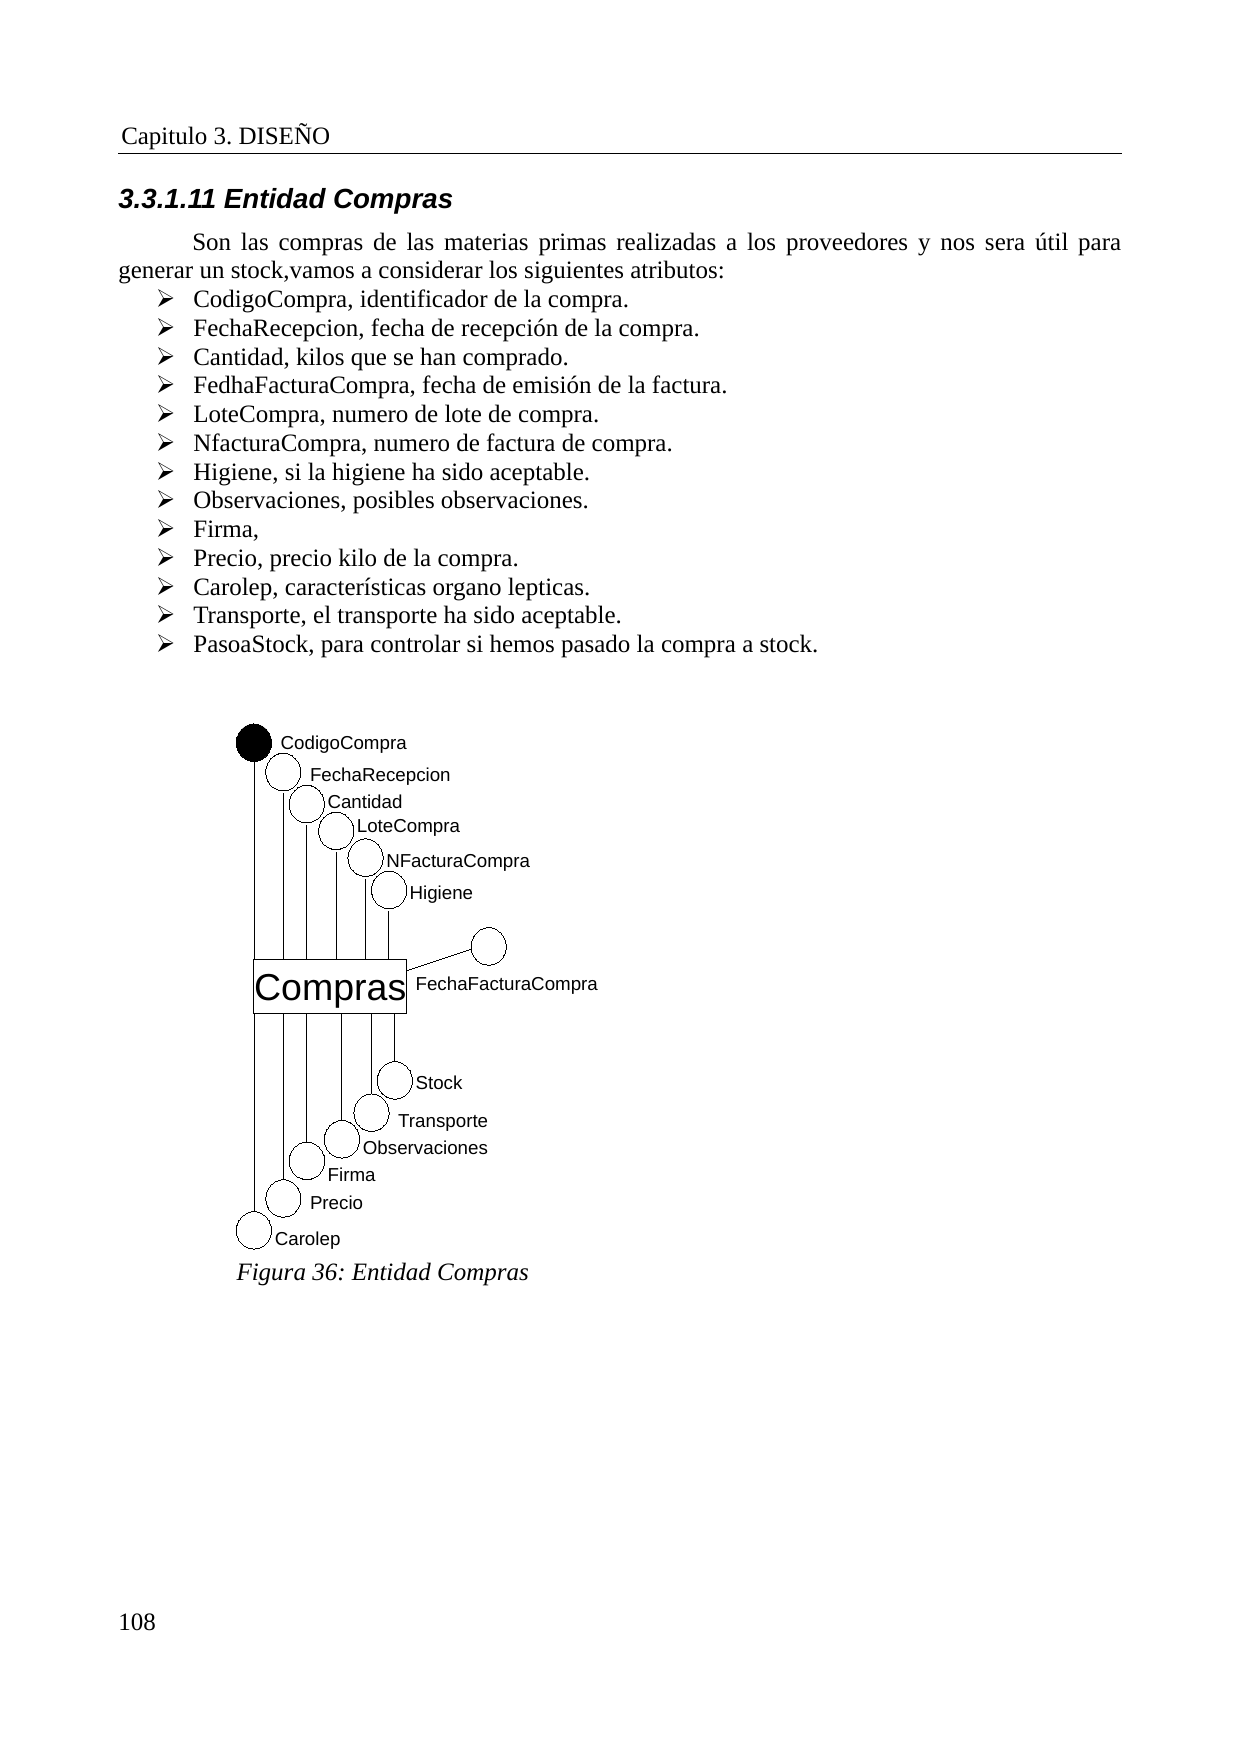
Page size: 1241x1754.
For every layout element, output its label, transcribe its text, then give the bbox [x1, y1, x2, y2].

list NfacturaCompra, numero de factura de compra. [156, 428, 1122, 457]
list LoteCompra, numero de lote de compra. [156, 399, 1122, 428]
subtitle 3.3.1.11 Entidad Compras [118, 182, 1122, 214]
list Firma, [156, 514, 1122, 543]
list Higiene, si la higiene ha sido aceptable. [156, 457, 1122, 485]
list Precio, precio kilo de la compra. [156, 543, 1122, 572]
text Son las compras de las materias primas realizadas a los proveedores y nos sera útil para generar un stock,vamos a considerar los siguientes atributos: [118, 227, 1122, 284]
list Cantidad, kilos que se han comprado. [156, 342, 1122, 370]
list FechaRecepcion, fecha de recepción de la compra. [156, 313, 1122, 342]
list Observaciones, posibles observaciones. [156, 485, 1122, 514]
list PasoaStock, para controlar si hemos pasado la compra a stock. [156, 629, 1122, 658]
list Transporte, el transporte ha sido aceptable. [156, 600, 1122, 629]
list FedhaFacturaCompra, fecha de emisión de la factura. [156, 370, 1122, 399]
list Carolep, características organo lepticas. [156, 572, 1122, 600]
list CodigoCompra, identificador de la compra. [156, 284, 1122, 313]
text Figura 36: Entidad Compras [236, 1257, 649, 1286]
